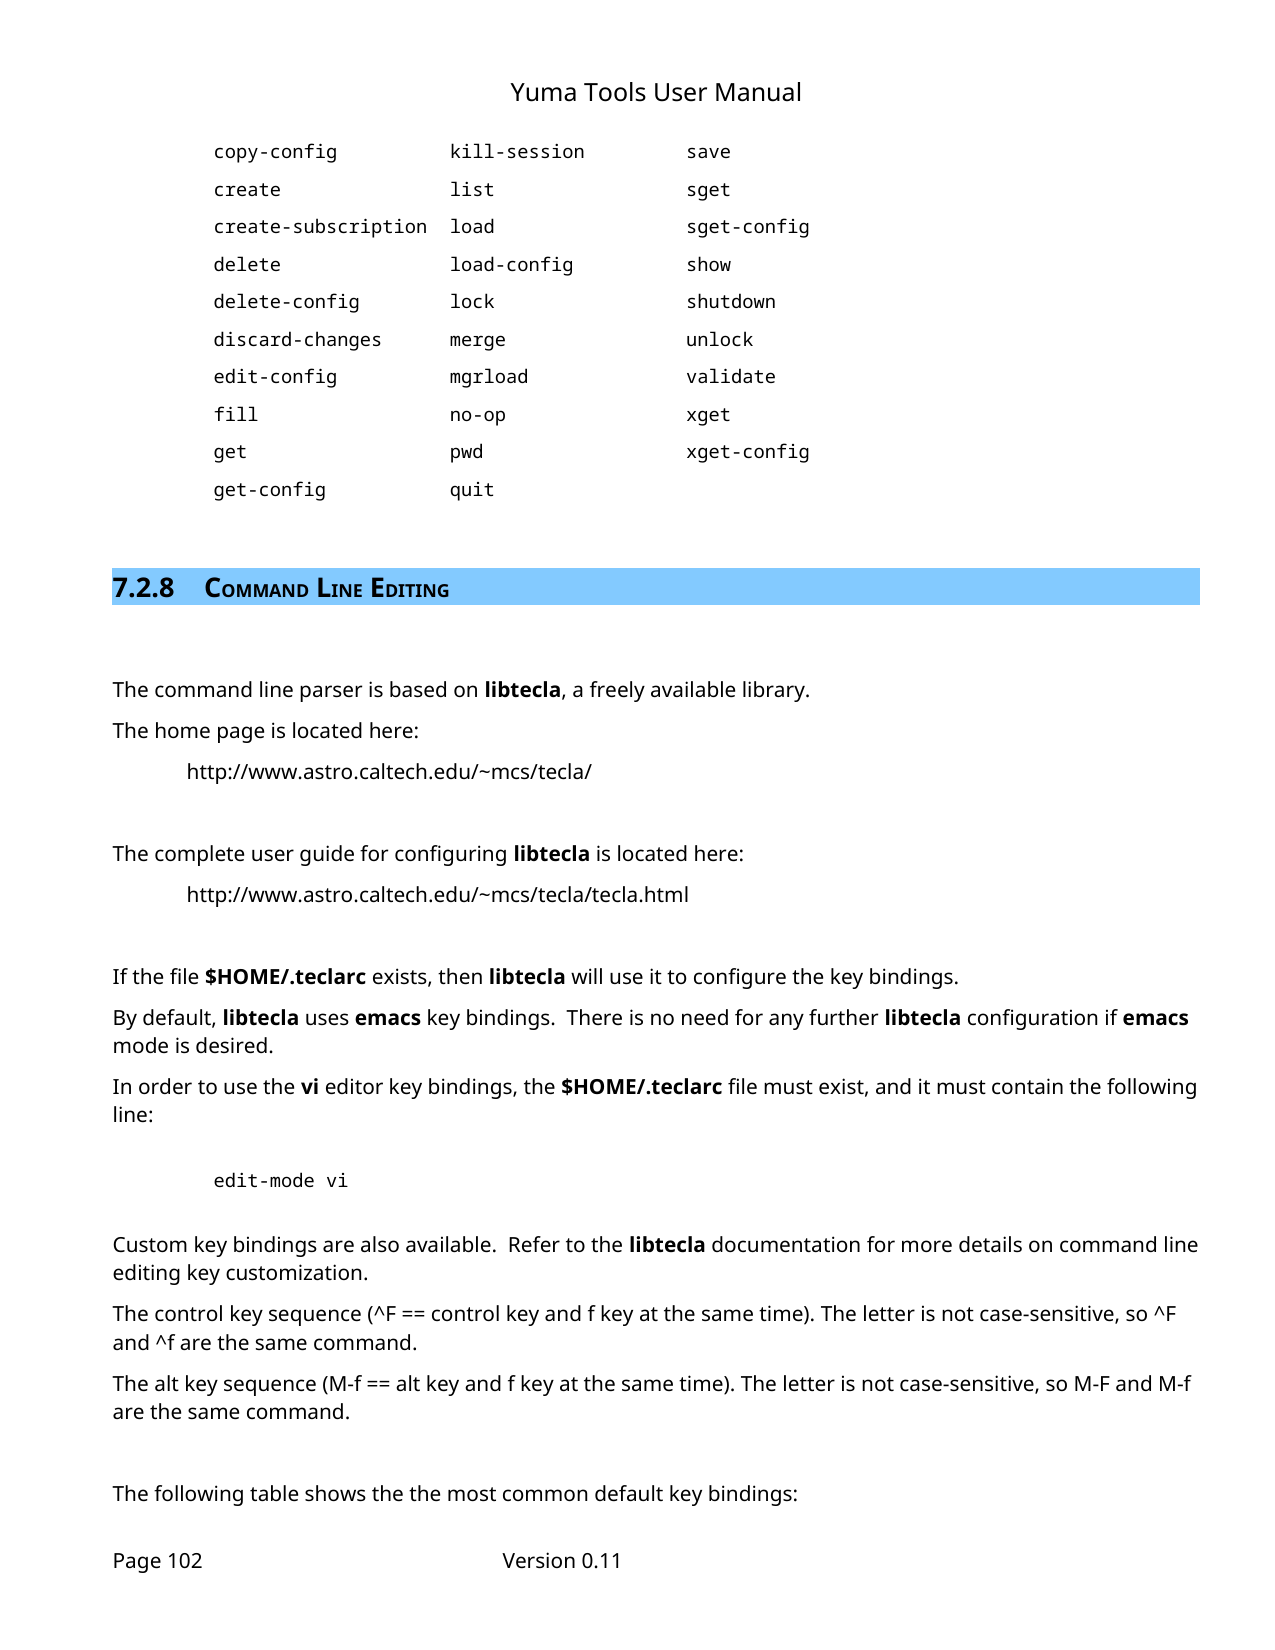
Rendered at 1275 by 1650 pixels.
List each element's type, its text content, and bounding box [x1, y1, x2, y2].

text In order to use the vi editor key bindings, the $HOME/.teclarc file must exist, and it must contain the following line: [112, 1072, 1200, 1129]
text edit-config mgrload validate [139, 363, 1200, 389]
text discard-changes merge unlock [139, 326, 1200, 352]
text http://www.astro.caltech.edu/~mcs/tecla/ [112, 757, 1200, 786]
text If the file $HOME/.teclarc exists, then libtecla will use it to configure the key bindings. [112, 962, 1200, 990]
text The complete user guide for configuring libtecla is located here: [112, 839, 1200, 867]
text By default, libtecla uses emacs key bindings. There is no need for any further libtecla configuration if emacs mode is desired. [112, 1003, 1200, 1059]
text delete-config lock shutdown [139, 288, 1200, 314]
text The command line parser is based on libtecla, a freely available library. [112, 675, 1200, 704]
text edit-mode vi [139, 1141, 1200, 1218]
text delete load-config show [139, 251, 1200, 277]
text http://www.astro.caltech.edu/~mcs/tecla/tecla.html [112, 880, 1200, 908]
text The alt key sequence (M-f == alt key and f key at the same time). The letter is not case-sensitive, so M-F and M-f are the same command. [112, 1369, 1200, 1426]
text Custom key bindings are also available. Refer to the libtecla documentation for more details on command line editing key customization. [112, 1230, 1200, 1287]
text fill no-op xget [139, 401, 1200, 427]
text copy-config kill-session save [139, 138, 1200, 164]
text The following table shows the the most common default key bindings: [112, 1479, 1200, 1507]
subtitle Command Line Editing [112, 568, 1200, 605]
text The home page is located here: [112, 716, 1200, 744]
text get pwd xget-config [139, 438, 1200, 464]
text get-config quit [139, 476, 1200, 502]
text create list sget [139, 176, 1200, 202]
text create-subscription load sget-config [139, 213, 1200, 239]
text The control key sequence (^F == control key and f key at the same time). The letter is not case-sensitive, so ^F and ^f are the same command. [112, 1299, 1200, 1356]
